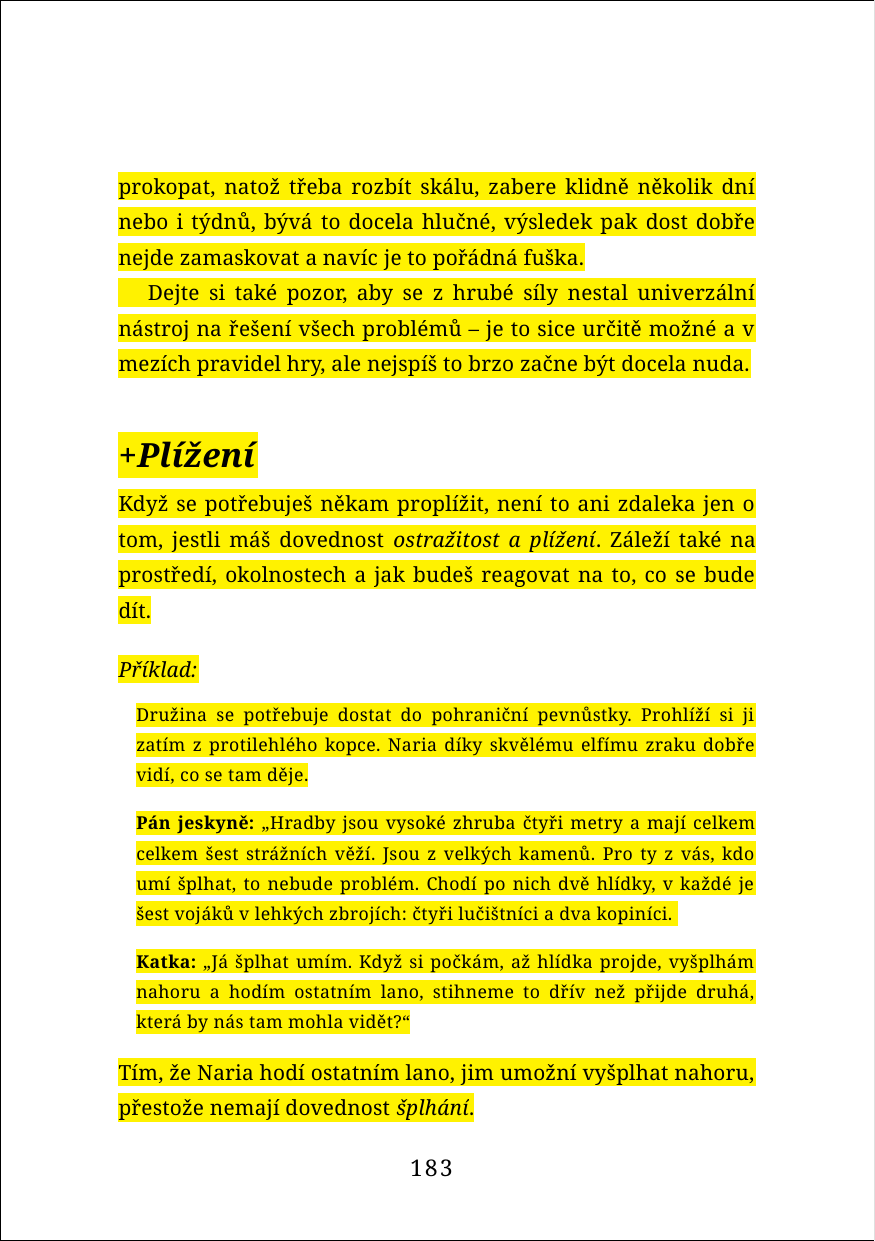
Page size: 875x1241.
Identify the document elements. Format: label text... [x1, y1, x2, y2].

text Příklad: [118, 655, 756, 683]
text Když se potřebuješ někam proplížit, není to ani zdaleka jen o tom, jestli máš dovednost ostražitost a plížení. Záleží také na prostředí, okolnostech a jak budeš reagovat na to, co se bude dít. [118, 489, 756, 624]
text Katka: „Já šplhat umím. Když si počkám, až hlídka projde, vyšplhám nahoru a hodím ostatním lano, stihneme to dřív než přijde druhá, která by nás tam mohla vidět?“ [136, 949, 756, 1034]
text prokopat, natož třeba rozbít skálu, zabere klidně několik dní nebo i týdnů, bývá to docela hlučné, výsledek pak dost dobře nejde zamaskovat a navíc je to pořádná fuška. Dejte si také pozor, aby se z hrubé síly nestal univerzální nástroj na řešení všech problémů – je to sice určitě možné a v mezích pravidel hry, ale nejspíš to brzo začne být docela nuda. [118, 172, 756, 378]
subtitle +Plížení [118, 432, 756, 478]
text Družina se potřebuje dostat do pohraniční pevnůstky. Prohlíží si ji zatím z protilehlého kopce. Naria díky skvělému elfímu zraku dobře vidí, co se tam děje. [136, 702, 756, 787]
text Pán jeskyně: „Hradby jsou vysoké zhruba čtyři metry a mají celkem celkem šest strážních věží. Jsou z velkých kamenů. Pro ty z vás, kdo umí šplhat, to nebude problém. Chodí po nich dvě hlídky, v každé je šest vojáků v lehkých zbrojích: čtyři lučištníci a dva kopiníci. [136, 811, 756, 926]
text Tím, že Naria hodí ostatním lano, jim umožní vyšplhat nahoru, přestože nemají dovednost šplhání. [118, 1058, 756, 1122]
